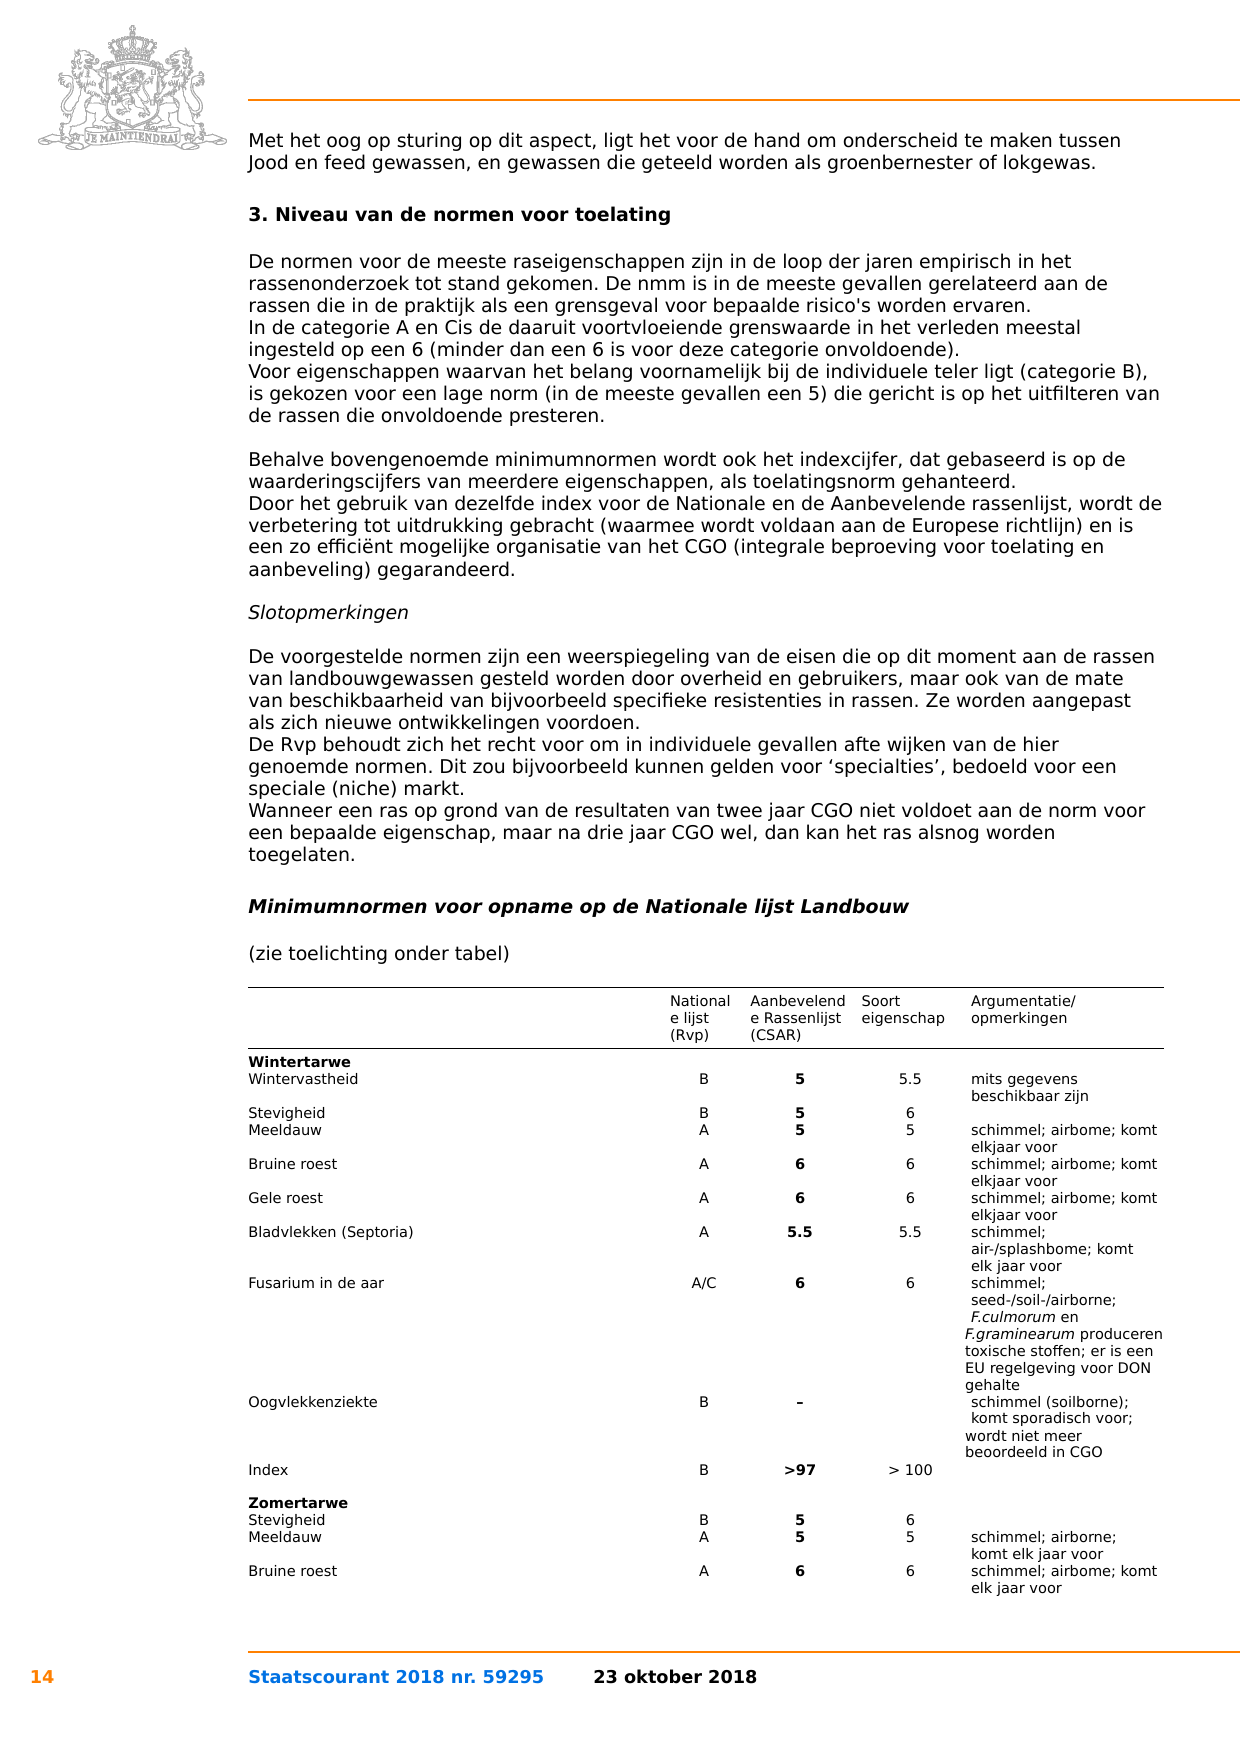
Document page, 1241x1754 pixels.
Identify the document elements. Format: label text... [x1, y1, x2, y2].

table_cell 5.5 [855, 1224, 965, 1274]
subtitle Slotopmerkingen [248, 602, 1163, 624]
table_cell [965, 1512, 1163, 1529]
table_cell 6 [855, 1275, 965, 1393]
table_header Aanbevelende Rassenlijst (CSAR) [744, 988, 855, 1048]
text De normen voor de meeste raseigenschappen zijn in de loop der jaren empirisch in het rassenonderzoek tot stand gekomen. De nmm is in de meeste gevallen gerelateerd aan de rassen die in de praktijk als een grensgeval voor bepaalde risico's worden ervaren. [248, 251, 1163, 317]
text Met het oog op sturing op dit aspect, ligt het voor de hand om onderscheid te maken tussen Jood en feed gewassen, en gewassen die geteeld worden als groenbernester of lokgewas. [248, 130, 1163, 174]
table_cell Oogvlekkenziekte [248, 1394, 664, 1461]
table_cell [664, 1478, 744, 1495]
table_cell B [664, 1512, 744, 1529]
table_cell B [664, 1461, 744, 1478]
table_cell Bladvlekken (Septoria) [248, 1224, 664, 1274]
table_cell > 100 [855, 1461, 965, 1478]
text Wanneer een ras op grond van de resultaten van twee jaar CGO niet voldoet aan de norm voor een bepaalde eigenschap, maar na drie jaar CGO wel, dan kan het ras alsnog worden toegelaten. [248, 800, 1163, 866]
table_cell A [664, 1224, 744, 1274]
table_cell [965, 1495, 1163, 1512]
table_cell [965, 1105, 1163, 1122]
table_cell Meeldauw [248, 1122, 664, 1156]
table_cell 6 [744, 1190, 855, 1224]
table_header [248, 988, 664, 1048]
text In de categorie A en Cis de daaruit voortvloeiende grenswaarde in het verleden meestal ingesteld op een 6 (minder dan een 6 is voor deze categorie onvoldoende). [248, 317, 1163, 361]
table_cell 6 [855, 1156, 965, 1190]
table_cell schimmel; seed-/soil-/airborne; F.culmorum en [965, 1275, 1163, 1326]
table_cell 5 [855, 1529, 965, 1563]
table_cell A [664, 1122, 744, 1156]
table_cell Bruine roest [248, 1563, 664, 1597]
table_cell [744, 1495, 855, 1512]
table_header Soort eigenschap [855, 988, 965, 1048]
table_cell 5.5 [855, 1071, 965, 1105]
text (zie toelichting onder tabel) [248, 943, 1163, 965]
text Behalve bovengenoemde minimumnormen wordt ook het indexcijfer, dat gebaseerd is op de waarderingscijfers van meerdere eigenschappen, als toelatingsnorm gehanteerd. [248, 448, 1163, 492]
table_cell 6 [855, 1105, 965, 1122]
table_cell [664, 1049, 744, 1071]
table_cell schimmel; airbome; komt elkjaar voor [965, 1122, 1163, 1156]
subtitle 3. Niveau van de normen voor toelating [248, 204, 1163, 226]
table_cell A/C [664, 1275, 744, 1393]
table_cell B [664, 1071, 744, 1105]
table_cell 5 [855, 1122, 965, 1156]
table_cell schimmel; airbome; komt elkjaar voor [965, 1156, 1163, 1190]
table_cell schimmel; airborne; komt elk jaar voor [965, 1529, 1163, 1563]
table_cell B [664, 1105, 744, 1122]
table_cell schimmel; air-/splashbome; komt elk jaar voor [965, 1224, 1163, 1274]
table_cell 6 [855, 1512, 965, 1529]
table_cell Bruine roest [248, 1156, 664, 1190]
table_cell [965, 1478, 1163, 1495]
table_cell F.graminearum produceren toxische stoffen; er is een EU regelgeving voor DON gehalte [965, 1326, 1163, 1393]
table_cell A [664, 1563, 744, 1597]
table_cell Wintervastheid [248, 1071, 664, 1105]
table_cell Gele roest [248, 1190, 664, 1224]
table_cell 5.5 [744, 1224, 855, 1274]
table_cell [744, 1049, 855, 1071]
table_cell B [664, 1394, 744, 1461]
table_cell A [664, 1190, 744, 1224]
table_cell [248, 1478, 664, 1495]
table_cell [965, 1049, 1163, 1071]
table_cell A [664, 1529, 744, 1563]
table_cell wordt niet meer beoordeeld in CGO [965, 1428, 1163, 1461]
text De Rvp behoudt zich het recht voor om in individuele gevallen afte wijken van de hier genoemde normen. Dit zou bijvoorbeeld kunnen gelden voor ‘specialties’, bedoeld voor een speciale (niche) markt. [248, 734, 1163, 800]
table_cell [664, 1495, 744, 1512]
table_header Nationale lijst (Rvp) [664, 988, 744, 1048]
table_cell 6 [744, 1563, 855, 1597]
table_cell [744, 1478, 855, 1495]
table_cell 5 [744, 1529, 855, 1563]
table_header Argumentatie/opmerkingen [965, 988, 1163, 1048]
text Door het gebruik van dezelfde index voor de Nationale en de Aanbevelende rassenlijst, wordt de verbetering tot uitdrukking gebracht (waarmee wordt voldaan aan de Europese richtlijn) en is een zo efficiënt mogelijke organisatie van het CGO (integrale beproeving voor toelating en aanbeveling) gegarandeerd. [248, 492, 1163, 580]
table_cell 5 [744, 1122, 855, 1156]
table_cell Stevigheid [248, 1512, 664, 1529]
table_cell 5 [744, 1512, 855, 1529]
table_cell 6 [855, 1563, 965, 1597]
picture [38, 25, 227, 150]
table_cell [855, 1478, 965, 1495]
table_cell schimmel; airbome; komt elkjaar voor [965, 1190, 1163, 1224]
table_cell schimmel; airbome; komt elk jaar voor [965, 1563, 1163, 1597]
text De voorgestelde normen zijn een weerspiegeling van de eisen die op dit moment aan de rassen van landbouwgewassen gesteld worden door overheid en gebruikers, maar ook van de mate van beschikbaarheid van bijvoorbeeld specifieke resistenties in rassen. Ze worden aangepast als zich nieuwe ontwikkelingen voordoen. [248, 646, 1163, 734]
table_cell Index [248, 1461, 664, 1478]
table_cell Wintertarwe [248, 1049, 664, 1071]
table_cell [855, 1049, 965, 1071]
subtitle Minimumnormen voor opname op de Nationale lijst Landbouw [248, 896, 1163, 918]
table_cell 5 [744, 1105, 855, 1122]
table_cell [855, 1495, 965, 1512]
table_cell Meeldauw [248, 1529, 664, 1563]
table_cell [855, 1394, 965, 1461]
table_cell – [744, 1394, 855, 1461]
table_cell 6 [744, 1156, 855, 1190]
table_cell A [664, 1156, 744, 1190]
table_cell Fusarium in de aar [248, 1275, 664, 1393]
table_cell schimmel (soilborne); komt sporadisch voor; [965, 1394, 1163, 1427]
table_cell >97 [744, 1461, 855, 1478]
table_cell Zomertarwe [248, 1495, 664, 1512]
table_cell 5 [744, 1071, 855, 1105]
text Voor eigenschappen waarvan het belang voornamelijk bij de individuele teler ligt (categorie B), is gekozen voor een lage norm (in de meeste gevallen een 5) die gericht is op het uitfilteren van de rassen die onvoldoende presteren. [248, 361, 1163, 427]
table_cell mits gegevens beschikbaar zijn [965, 1071, 1163, 1105]
table_cell [965, 1461, 1163, 1478]
table_cell 6 [855, 1190, 965, 1224]
table_cell 6 [744, 1275, 855, 1393]
table_cell Stevigheid [248, 1105, 664, 1122]
